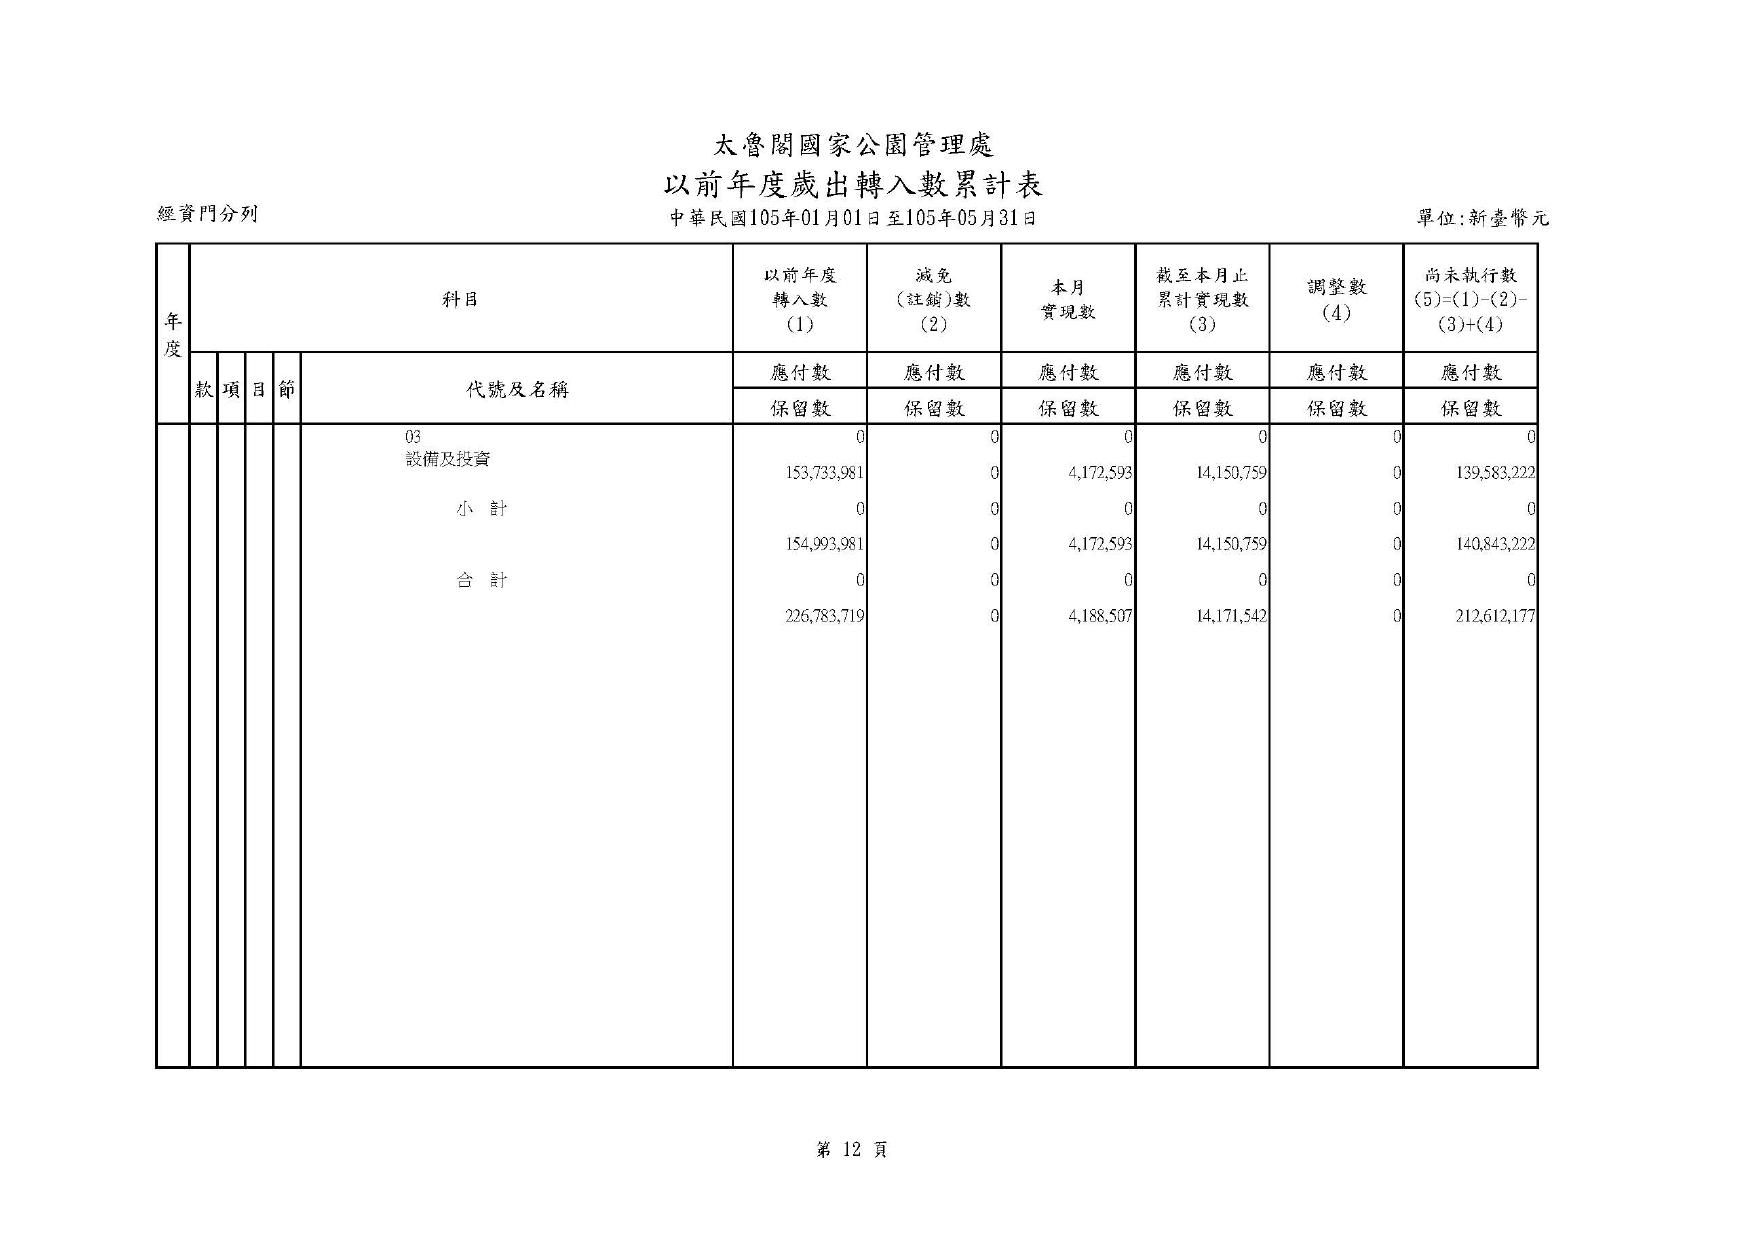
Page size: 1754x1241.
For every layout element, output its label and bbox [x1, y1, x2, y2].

picture [59, 82, 1646, 1164]
